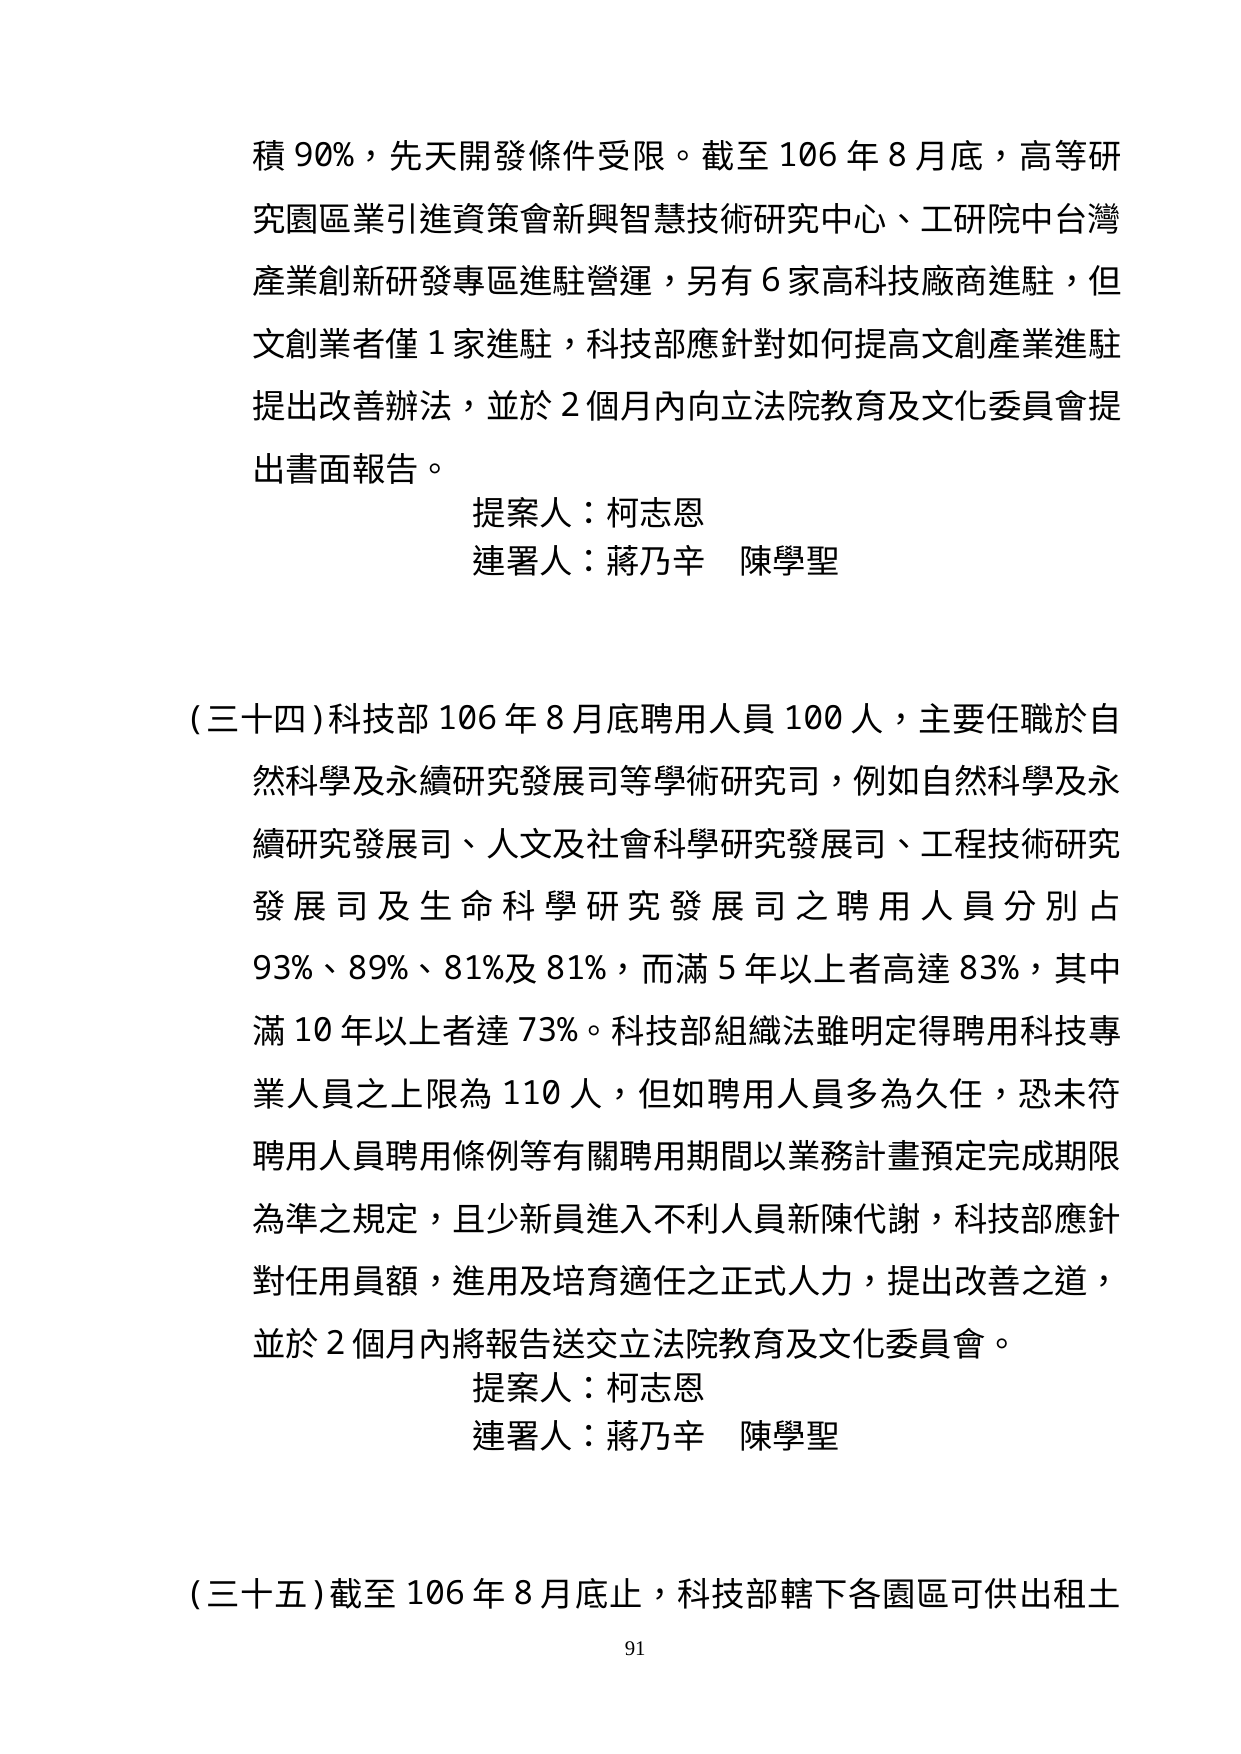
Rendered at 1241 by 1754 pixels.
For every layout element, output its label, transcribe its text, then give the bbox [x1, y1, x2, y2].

text 提案人：柯志恩 [473, 1362, 1122, 1410]
text (三十五)截至106年8月底止，科技部轄下各園區可供出租土 [185, 1550, 1122, 1612]
text 積90%，先天開發條件受限。截至106年8月底，高等研究園區業引進資策會新興智慧技術研究中心、工研院中台灣產業創新研發專區進駐營運，另有6家高科技廠商進駐，但文創業者僅1家進駐，科技部應針對如何提高文創產業進駐提出改善辦法，並於2個月內向立法院教育及文化委員會提出書面報告。 [185, 112, 1122, 487]
text 提案人：柯志恩 [473, 487, 1122, 535]
text 連署人：蔣乃辛 陳學聖 [473, 535, 1122, 583]
text (三十四)科技部106年8月底聘用人員100人，主要任職於自然科學及永續研究發展司等學術研究司，例如自然科學及永續研究發展司、人文及社會科學研究發展司、工程技術研究發展司及生命科學研究發展司之聘用人員分別占93%、89%、81%及81%，而滿5年以上者高達83%，其中滿10年以上者達73%。科技部組織法雖明定得聘用科技專業人員之上限為110人，但如聘用人員多為久任，恐未符聘用人員聘用條例等有關聘用期間以業務計畫預定完成期限為準之規定，且少新員進入不利人員新陳代謝，科技部應針對任用員額，進用及培育適任之正式人力，提出改善之道，並於2個月內將報告送交立法院教育及文化委員會。 [185, 675, 1122, 1362]
text 連署人：蔣乃辛 陳學聖 [473, 1410, 1122, 1458]
